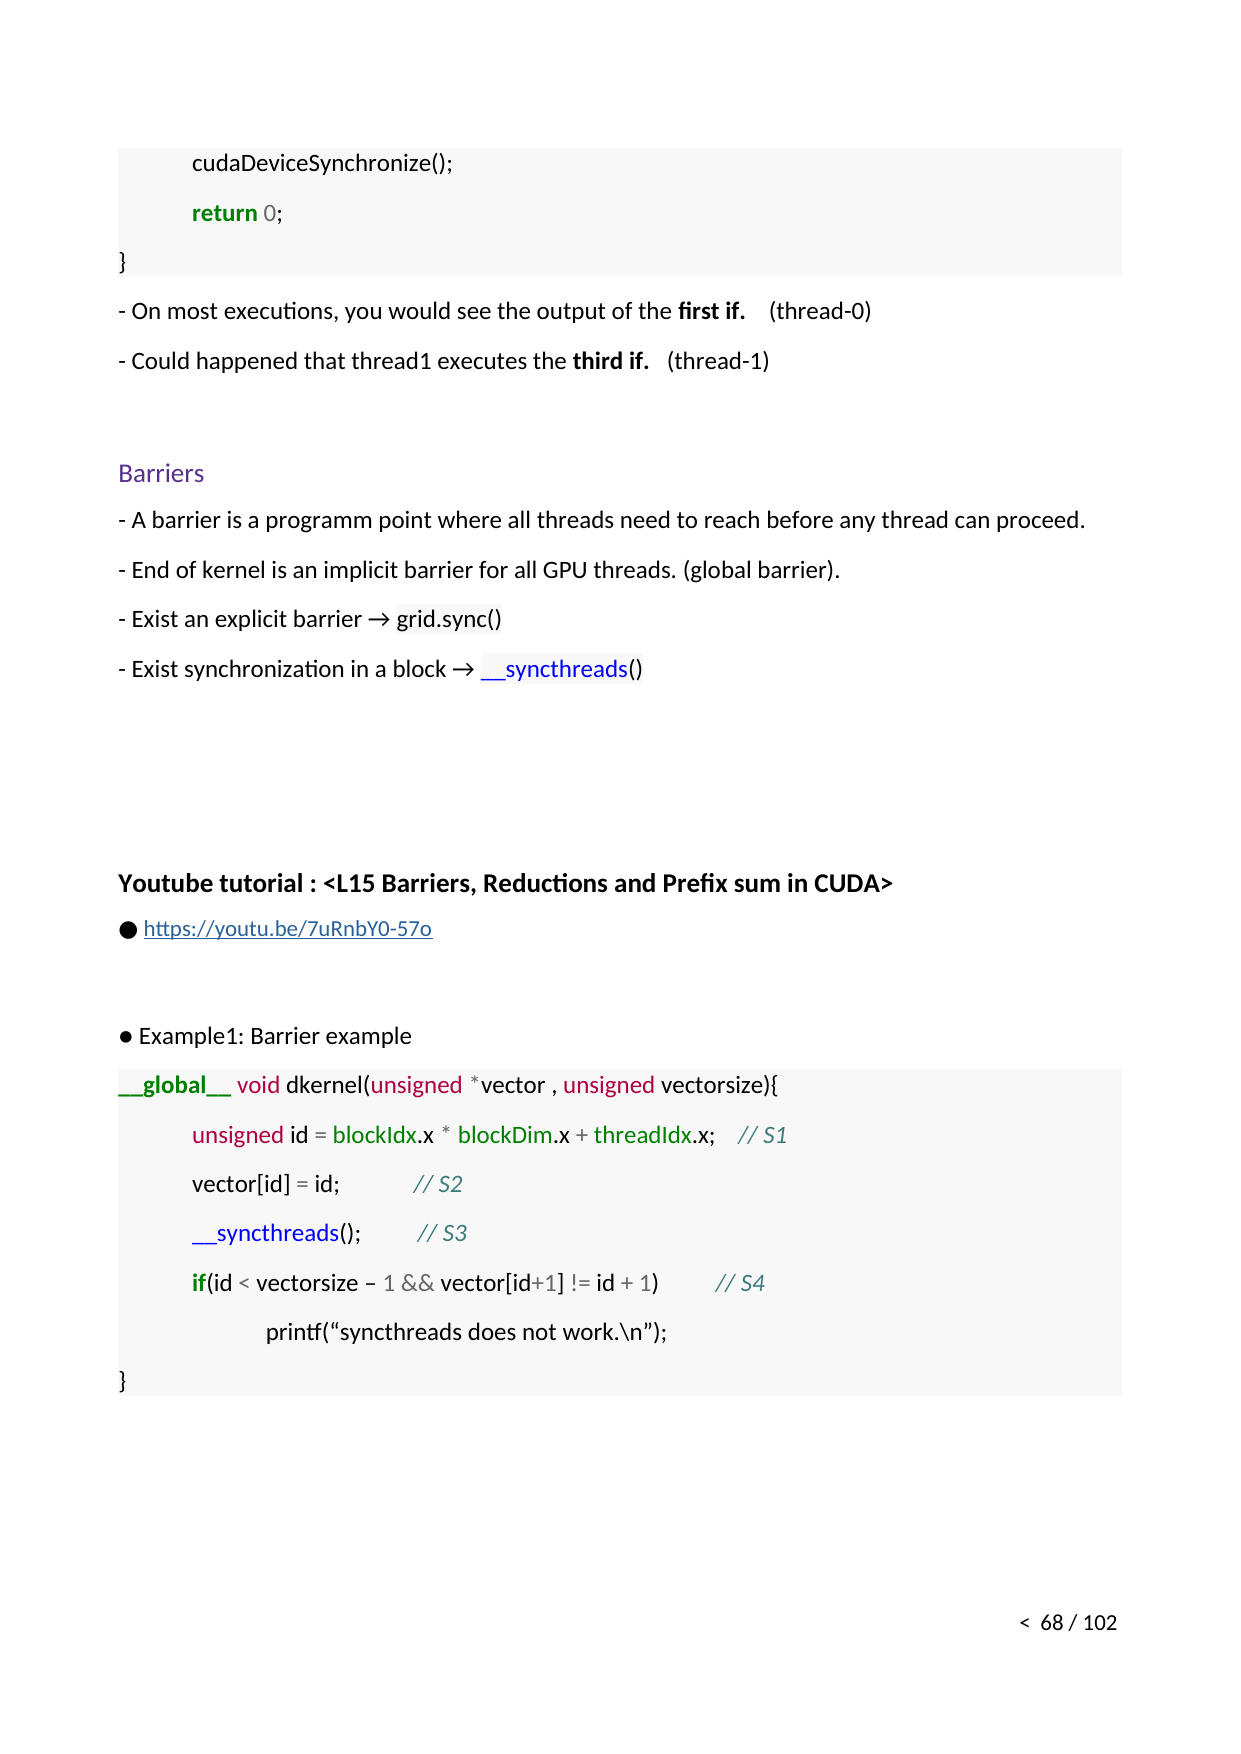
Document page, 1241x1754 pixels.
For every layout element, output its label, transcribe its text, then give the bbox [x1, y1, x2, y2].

text unsigned id = blockIdx.x * blockDim.x + threadIdx.x; // S1 [118, 1119, 1122, 1149]
subtitle Barriers [118, 457, 1122, 490]
text ● https://youtu.be/7uRnbY0-57o [118, 914, 1122, 942]
text __global__ void dkernel(unsigned *vector , unsigned vectorsize){ [118, 1069, 1122, 1100]
text cudaDeviceSynchronize(); [118, 148, 1122, 178]
text - Exist an explicit barrier → grid.sync() [118, 604, 1122, 634]
text - A barrier is a programm point where all threads need to reach before any thread can proceed. [118, 504, 1122, 535]
text return 0; [118, 197, 1122, 227]
text - Could happened that thread1 executes the third if. (thread-1) [118, 345, 1122, 376]
text - Exist synchronization in a block → __syncthreads() [118, 653, 1122, 684]
text } [118, 246, 1122, 277]
text __syncthreads(); // S3 [118, 1217, 1122, 1248]
text ● Example1: Barrier example [118, 1020, 1122, 1051]
text - On most executions, you would see the output of the first if. (thread-0) [118, 295, 1122, 326]
text } [118, 1365, 1122, 1396]
text - End of kernel is an implicit barrier for all GPU threads. (global barrier). [118, 554, 1122, 584]
text if(id < vectorsize – 1 && vector[id+1] != id + 1) // S4 [118, 1267, 1122, 1297]
text printf(“syncthreads does not work.\n”); [118, 1316, 1122, 1346]
subtitle Youtube tutorial : <L15 Barriers, Reductions and Prefix sum in CUDA> [118, 866, 1122, 899]
text vector[id] = id; // S2 [118, 1168, 1122, 1199]
